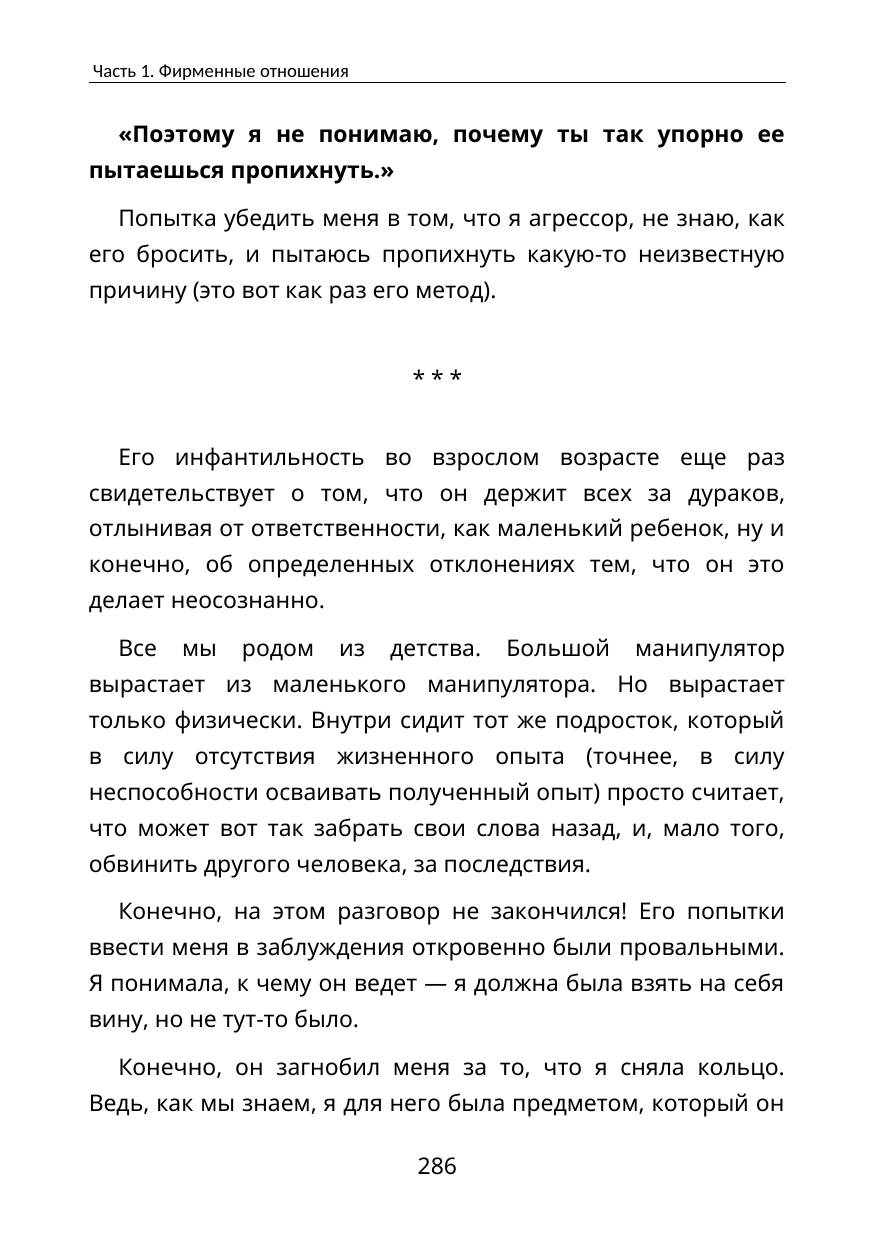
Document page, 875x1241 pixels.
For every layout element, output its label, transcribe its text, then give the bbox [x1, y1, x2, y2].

text Его инфантильность во взрослом возрасте еще раз свидетельствует о том, что он держит всех за дураков, отлынивая от ответственности, как маленький ребенок, ну и конечно, об определенных отклонениях тем, что он это делает неосознанно. [88, 441, 786, 616]
text Конечно, он загнобил меня за то, что я сняла кольцо. Ведь, как мы знаем, я для него была предметом, который он [88, 1051, 786, 1118]
text Конечно, на этом разговор не закончился! Его попытки ввести меня в заблуждения откровенно были провальными. Я понимала, к чему он ведет — я должна была взять на себя вину, но не тут-то было. [88, 895, 786, 1034]
subtitle * * * [88, 363, 786, 394]
text Все мы родом из детства. Большой манипулятор вырастает из маленького манипулятора. Но вырастает только физически. Внутри сидит тот же подросток, который в силу отсутствия жизненного опыта (точнее, в силу неспособности осваивать полученный опыт) просто считает, что может вот так забрать свои слова назад, и, мало того, обвинить другого человека, за последствия. [88, 632, 786, 879]
text «Поэтому я не понимаю, почему ты так упорно ее пытаешься пропихнуть.» [88, 118, 786, 185]
text Попытка убедить меня в том, что я агрессор, не знаю, как его бросить, и пытаюсь пропихнуть какую-то неизвестную причину (это вот как раз его метод). [88, 202, 786, 305]
